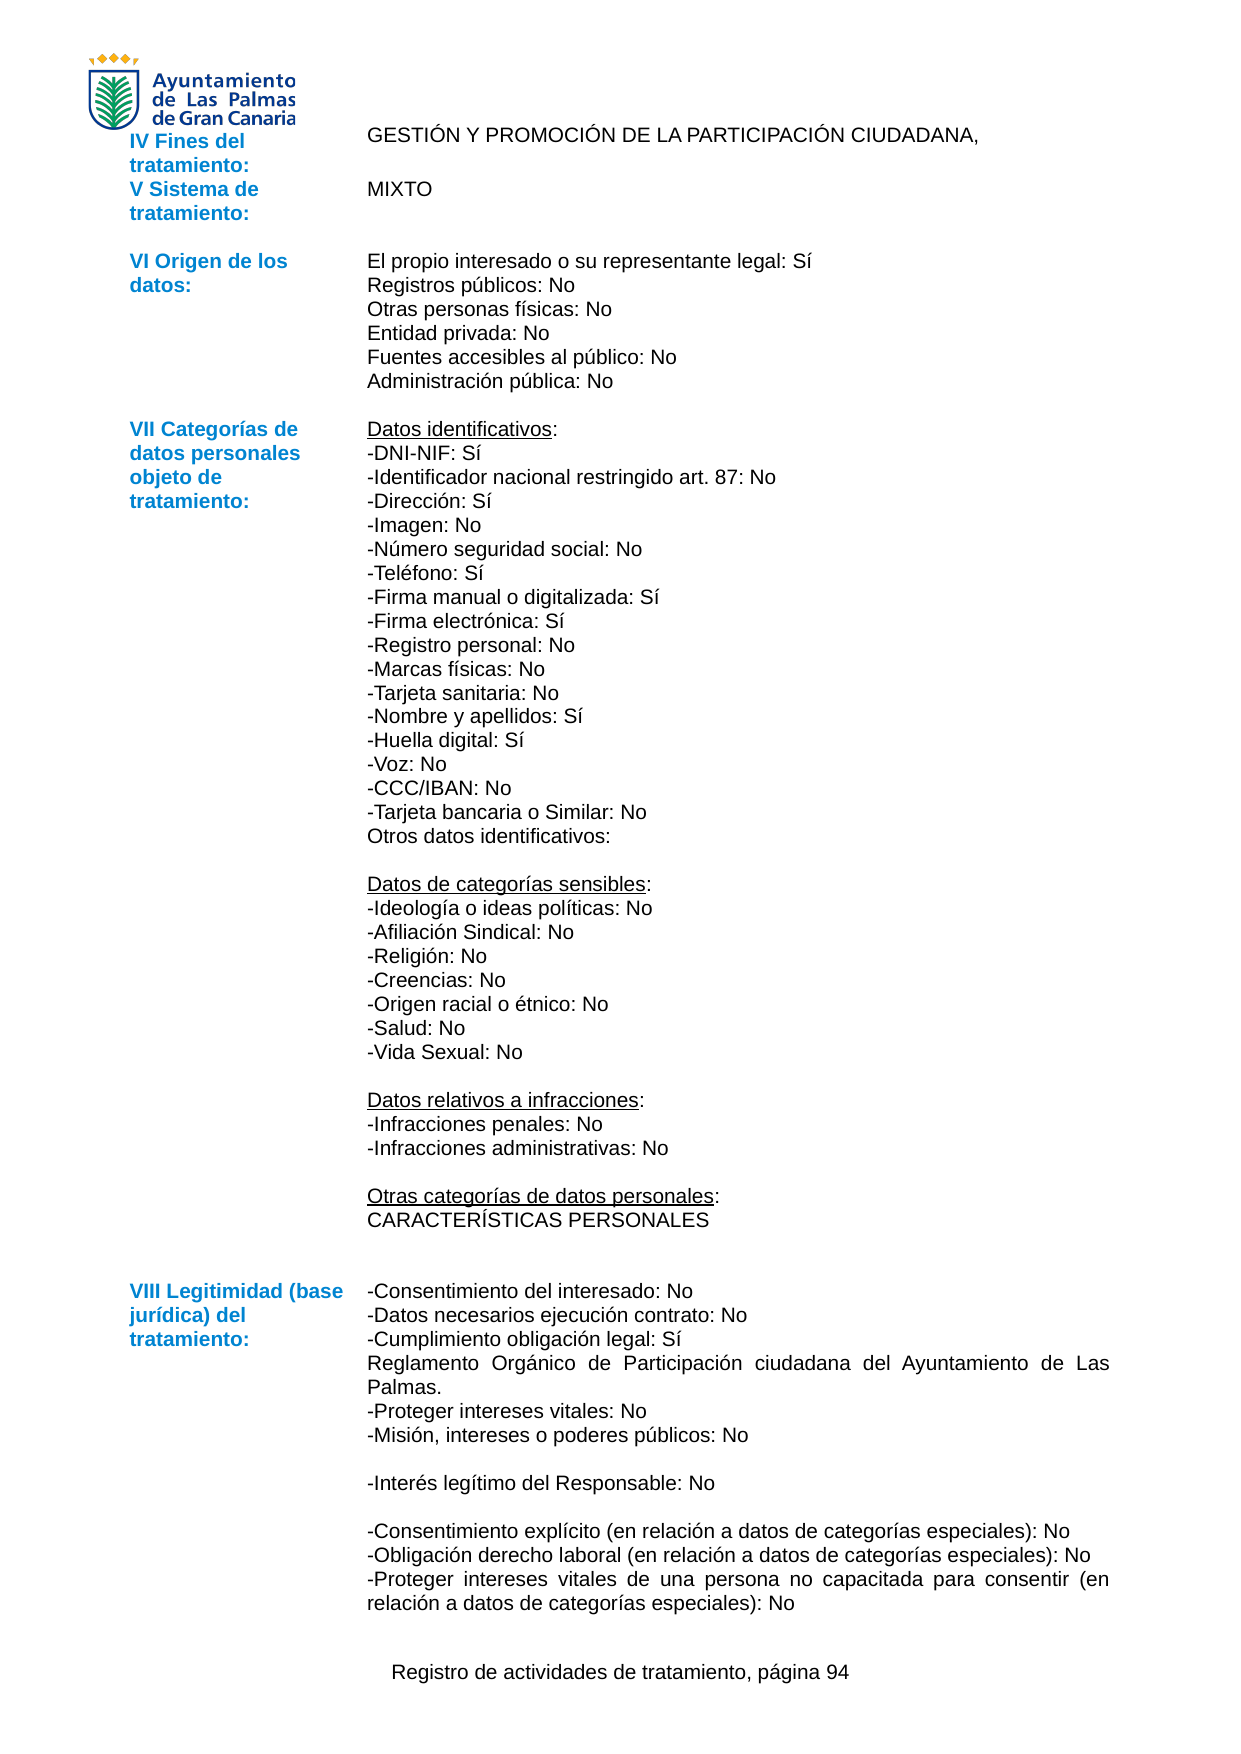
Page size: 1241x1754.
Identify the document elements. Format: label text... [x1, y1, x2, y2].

table_cell VII Categorías de datos personales objeto de tratamiento: [118, 417, 356, 1279]
table_cell V Sistema de tratamiento: [118, 177, 356, 249]
table_cell MIXTO [356, 177, 1122, 249]
table_cell IV Fines del tratamiento: [118, 99, 356, 177]
table_cell -Consentimiento del interesado: No -Datos necesarios ejecución contrato: No -Cumplimiento obligación legal: Sí Reglamento Orgánico de Participación ciudadana del Ayuntamiento de Las Palmas. -Proteger intereses vitales: No -Misión, intereses o poderes públicos: No -Interés legítimo del Responsable: No -Consentimiento explícito (en relación a datos de categorías especiales): No -Obligación derecho laboral (en relación a datos de categorías especiales): No -Proteger intereses vitales de una persona no capacitada para consentir (en relación a datos de categorías especiales): No [356, 1279, 1122, 1615]
table_cell Datos identificativos: -DNI-NIF: Sí -Identificador nacional restringido art. 87: No -Dirección: Sí -Imagen: No -Número seguridad social: No -Teléfono: Sí -Firma manual o digitalizada: Sí -Firma electrónica: Sí -Registro personal: No -Marcas físicas: No -Tarjeta sanitaria: No -Nombre y apellidos: Sí -Huella digital: Sí -Voz: No -CCC/IBAN: No -Tarjeta bancaria o Similar: No Otros datos identificativos: Datos de categorías sensibles: -Ideología o ideas políticas: No -Afiliación Sindical: No -Religión: No -Creencias: No -Origen racial o étnico: No -Salud: No -Vida Sexual: No Datos relativos a infracciones: -Infracciones penales: No -Infracciones administrativas: No Otras categorías de datos personales: CARACTERÍSTICAS PERSONALES [356, 417, 1122, 1279]
table_cell VI Origen de los datos: [118, 249, 356, 417]
table_cell El propio interesado o su representante legal: Sí Registros públicos: No Otras personas físicas: No Entidad privada: No Fuentes accesibles al público: No Administración pública: No [356, 249, 1122, 417]
table_cell VIII Legitimidad (base jurídica) del tratamiento: [118, 1279, 356, 1615]
table_cell GESTIÓN Y PROMOCIÓN DE LA PARTICIPACIÓN CIUDADANA, [356, 99, 1122, 177]
